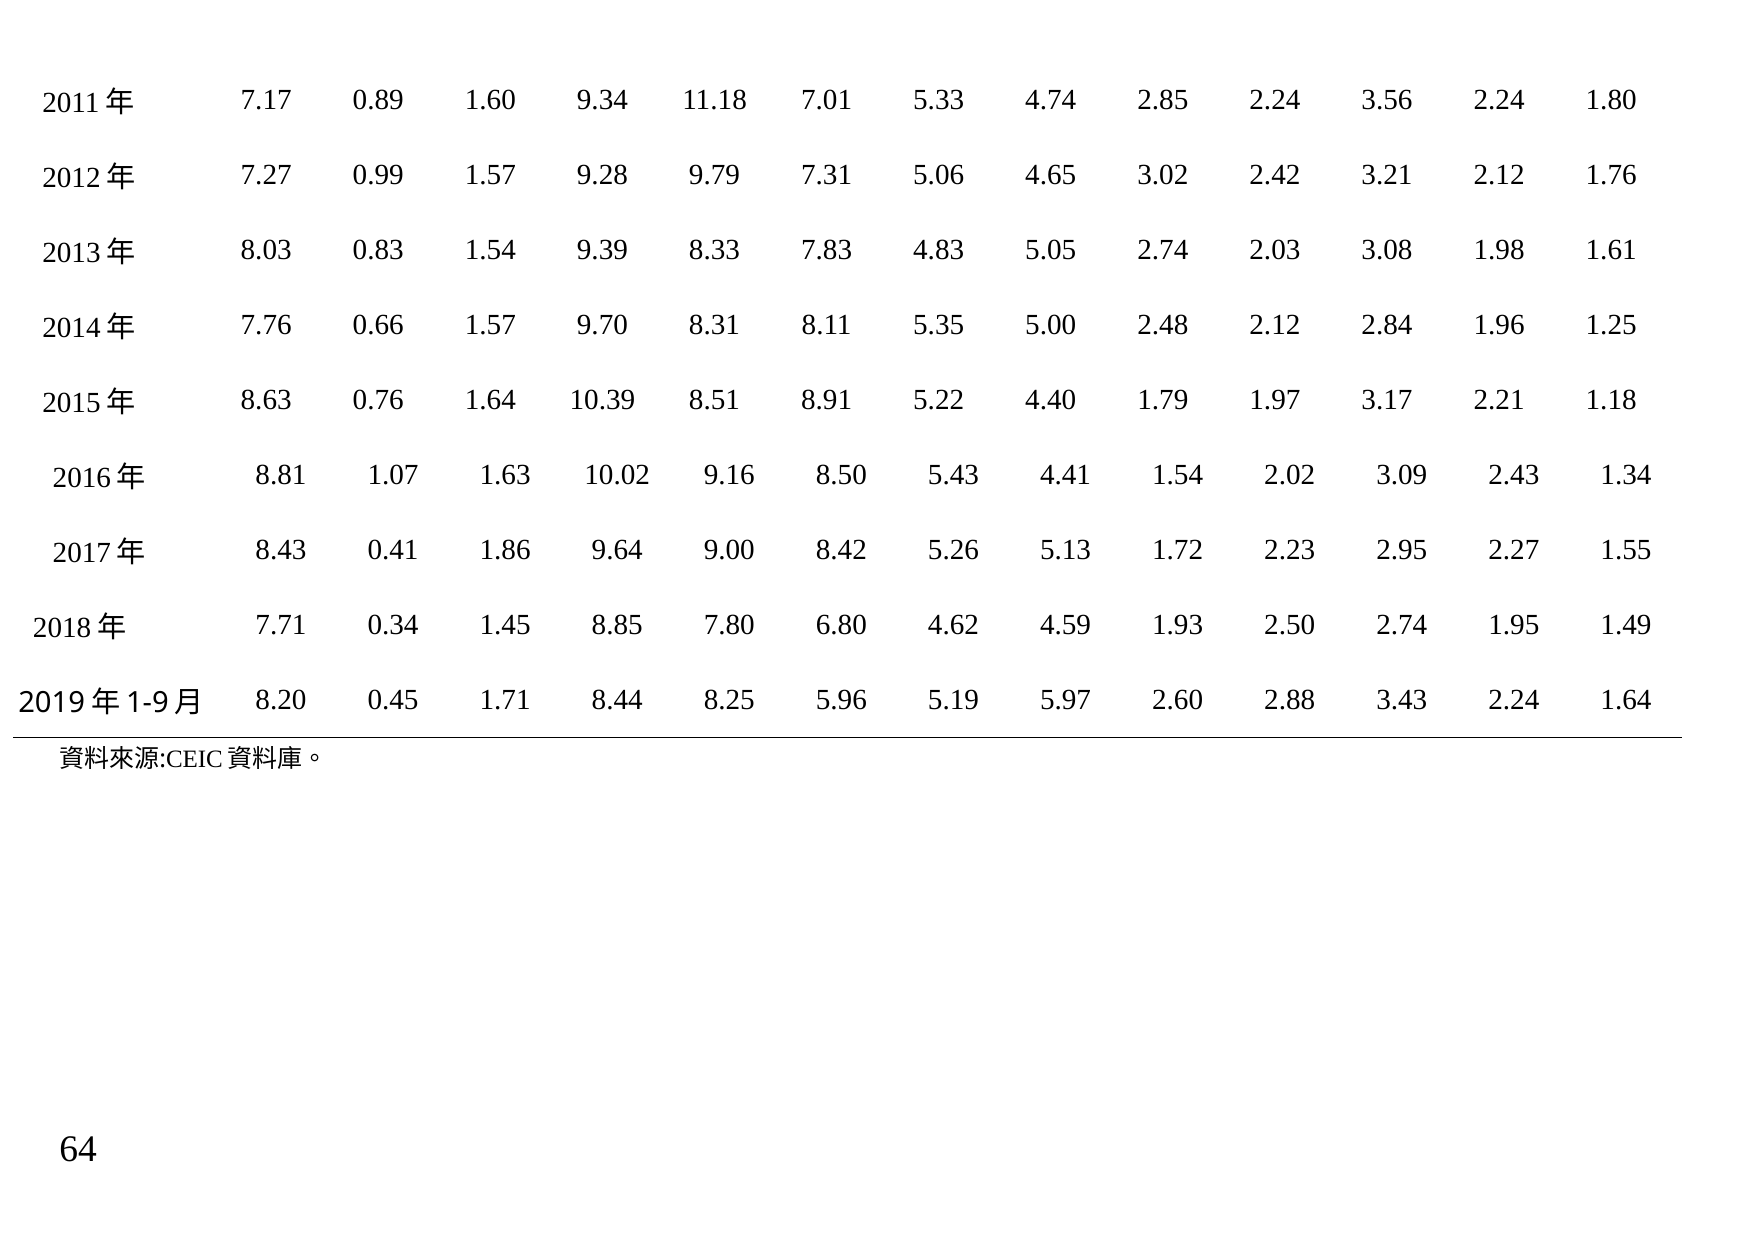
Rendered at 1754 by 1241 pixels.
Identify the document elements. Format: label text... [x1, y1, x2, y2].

table_cell 8.63 [210, 362, 322, 437]
table_cell 11.18 [658, 62, 770, 137]
table_cell 4.83 [883, 212, 994, 287]
table_cell 5.00 [995, 287, 1107, 362]
table_cell 5.35 [883, 287, 994, 362]
table_cell 3.17 [1331, 362, 1443, 437]
table_cell 2017年 [13, 512, 225, 587]
table_cell 3.56 [1331, 62, 1443, 137]
table_cell 2011年 [13, 62, 210, 137]
table_cell 1.54 [1121, 437, 1233, 512]
table_cell 2.24 [1458, 662, 1570, 737]
table_cell 4.59 [1009, 587, 1121, 662]
table_cell 7.76 [210, 287, 322, 362]
table_cell 5.05 [995, 212, 1107, 287]
table_cell 3.21 [1331, 137, 1443, 212]
table_cell 7.83 [770, 212, 882, 287]
table_cell 1.64 [1570, 662, 1682, 737]
table_cell 1.79 [1107, 362, 1219, 437]
table_cell 1.96 [1443, 287, 1555, 362]
table_cell 9.00 [673, 512, 785, 587]
table_cell 7.17 [210, 62, 322, 137]
table_cell 5.22 [883, 362, 994, 437]
table_cell 2.02 [1234, 437, 1346, 512]
table_cell 2.84 [1331, 287, 1443, 362]
table_cell 1.60 [434, 62, 546, 137]
table_cell 8.42 [785, 512, 897, 587]
table_cell 2.48 [1107, 287, 1219, 362]
text 資料來源:CEIC資料庫。 [59, 738, 1636, 776]
table_cell 1.07 [337, 437, 449, 512]
table_cell 0.34 [337, 587, 449, 662]
table_cell 9.70 [546, 287, 658, 362]
table_cell 0.99 [322, 137, 434, 212]
table_cell 7.27 [210, 137, 322, 212]
table_cell 7.80 [673, 587, 785, 662]
table_cell 4.40 [995, 362, 1107, 437]
table_cell 5.19 [897, 662, 1009, 737]
table_cell 1.98 [1443, 212, 1555, 287]
table_cell 1.63 [449, 437, 561, 512]
table_cell 1.49 [1570, 587, 1682, 662]
table_cell [1667, 212, 1682, 287]
table_cell 5.26 [897, 512, 1009, 587]
table_cell 0.89 [322, 62, 434, 137]
table_cell 8.44 [561, 662, 673, 737]
table_cell 2.42 [1219, 137, 1331, 212]
table_cell 2.12 [1219, 287, 1331, 362]
table_cell 8.31 [658, 287, 770, 362]
table_cell 7.71 [225, 587, 337, 662]
table_cell 5.96 [785, 662, 897, 737]
table_cell 8.03 [210, 212, 322, 287]
table_cell 4.74 [995, 62, 1107, 137]
table_cell 1.72 [1121, 512, 1233, 587]
table_cell 5.13 [1009, 512, 1121, 587]
table_cell 2016年 [13, 437, 225, 512]
table_cell 1.54 [434, 212, 546, 287]
table_cell 1.55 [1570, 512, 1682, 587]
table_cell 9.28 [546, 137, 658, 212]
table_cell 1.95 [1458, 587, 1570, 662]
table_cell 5.33 [883, 62, 994, 137]
table_cell 2019年1-9月 [13, 662, 225, 737]
table_cell 9.16 [673, 437, 785, 512]
table_cell 9.39 [546, 212, 658, 287]
table_cell 3.09 [1346, 437, 1458, 512]
table_cell 10.39 [546, 362, 658, 437]
table_cell 0.83 [322, 212, 434, 287]
table_cell [1667, 287, 1682, 362]
table_cell 1.76 [1555, 137, 1667, 212]
table_cell 2014年 [13, 287, 210, 362]
table_cell 8.25 [673, 662, 785, 737]
table_cell 8.33 [658, 212, 770, 287]
table_cell 3.08 [1331, 212, 1443, 287]
table_cell 1.45 [449, 587, 561, 662]
table_cell 7.31 [770, 137, 882, 212]
table_cell 0.45 [337, 662, 449, 737]
table_cell 3.02 [1107, 137, 1219, 212]
table_cell 0.76 [322, 362, 434, 437]
table_cell 2.24 [1219, 62, 1331, 137]
table_cell 8.85 [561, 587, 673, 662]
table_cell 10.02 [561, 437, 673, 512]
table_cell 2.21 [1443, 362, 1555, 437]
table_cell 2013年 [13, 212, 210, 287]
table_cell 2.95 [1346, 512, 1458, 587]
table_cell 9.34 [546, 62, 658, 137]
table_cell 1.97 [1219, 362, 1331, 437]
table_cell 8.91 [770, 362, 882, 437]
table_cell 1.86 [449, 512, 561, 587]
table_cell 2.88 [1234, 662, 1346, 737]
table_cell 3.43 [1346, 662, 1458, 737]
table_cell 2.50 [1234, 587, 1346, 662]
table_cell 1.80 [1555, 62, 1667, 137]
table_cell 1.93 [1121, 587, 1233, 662]
table_cell [1667, 137, 1682, 212]
table_cell 2.24 [1443, 62, 1555, 137]
table_cell 1.57 [434, 137, 546, 212]
table_cell 0.41 [337, 512, 449, 587]
table_cell 8.11 [770, 287, 882, 362]
table_cell 4.65 [995, 137, 1107, 212]
table_cell 1.64 [434, 362, 546, 437]
table_cell 8.50 [785, 437, 897, 512]
table_cell 2.27 [1458, 512, 1570, 587]
table_cell 2.85 [1107, 62, 1219, 137]
table_cell 1.34 [1570, 437, 1682, 512]
table_cell 8.51 [658, 362, 770, 437]
table_cell [1667, 362, 1682, 437]
table_cell 5.43 [897, 437, 1009, 512]
table_cell 2012年 [13, 137, 210, 212]
table_cell 5.97 [1009, 662, 1121, 737]
table_cell 8.81 [225, 437, 337, 512]
table_cell 1.57 [434, 287, 546, 362]
table_cell 2.23 [1234, 512, 1346, 587]
table_cell [1667, 62, 1682, 137]
table_cell 2015年 [13, 362, 210, 437]
table_cell 2.74 [1107, 212, 1219, 287]
table_cell 2.60 [1121, 662, 1233, 737]
table_cell 2.12 [1443, 137, 1555, 212]
table_cell 4.41 [1009, 437, 1121, 512]
table_cell 2.03 [1219, 212, 1331, 287]
table_cell 5.06 [883, 137, 994, 212]
table_cell 1.61 [1555, 212, 1667, 287]
table_cell 9.64 [561, 512, 673, 587]
table_cell 1.18 [1555, 362, 1667, 437]
table_cell 8.43 [225, 512, 337, 587]
table_cell 0.66 [322, 287, 434, 362]
table_cell 2.74 [1346, 587, 1458, 662]
table_cell 7.01 [770, 62, 882, 137]
table_cell 4.62 [897, 587, 1009, 662]
table_cell 2018年 [13, 587, 225, 662]
table_cell 9.79 [658, 137, 770, 212]
table_cell 2.43 [1458, 437, 1570, 512]
table_cell 6.80 [785, 587, 897, 662]
table_cell 1.71 [449, 662, 561, 737]
table_cell 8.20 [225, 662, 337, 737]
table_cell 1.25 [1555, 287, 1667, 362]
